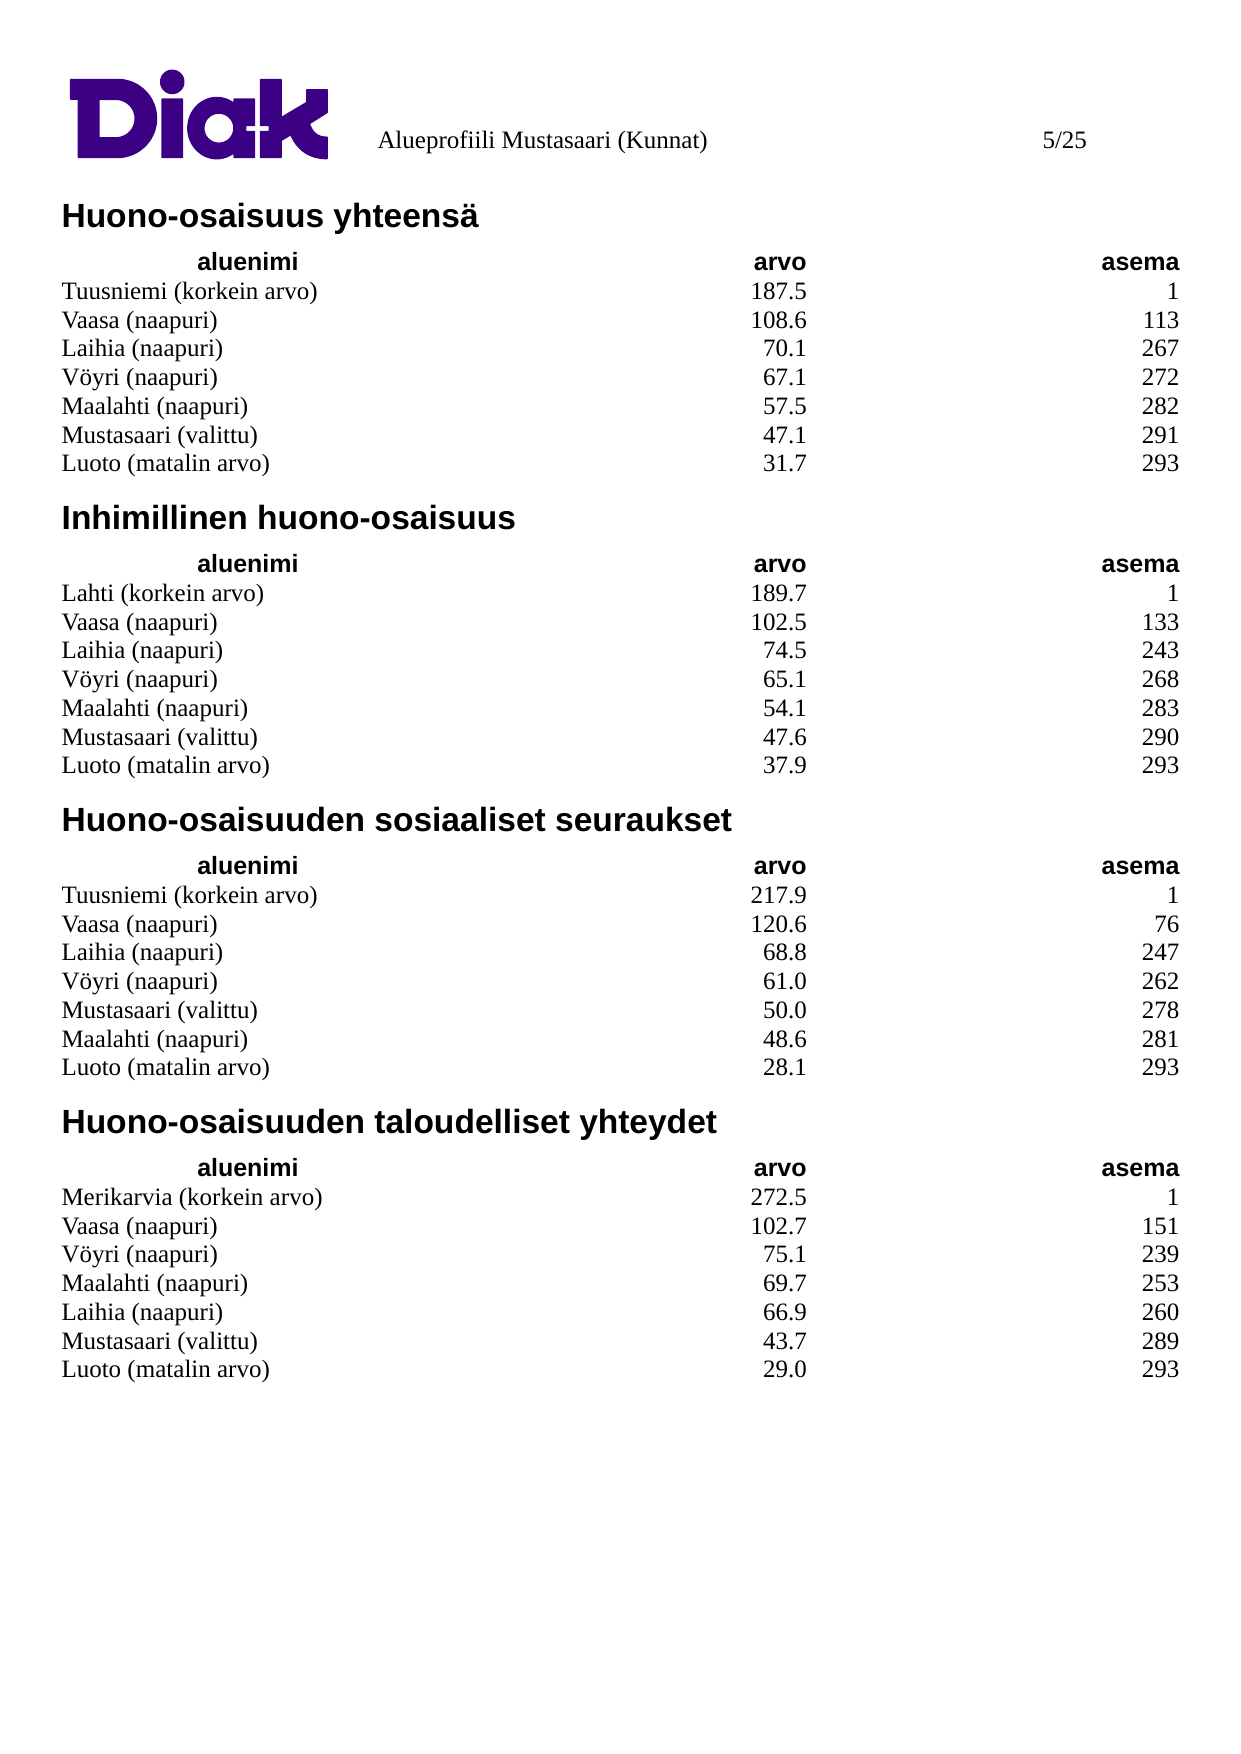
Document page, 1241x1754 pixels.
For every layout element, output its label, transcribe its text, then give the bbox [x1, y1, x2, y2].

table_cell Merikarvia (korkein arvo) [61, 1182, 434, 1211]
table_cell 68.8 [434, 938, 806, 966]
table_cell 48.6 [434, 1024, 806, 1052]
table_cell 1 [806, 578, 1179, 607]
table_cell 74.5 [434, 636, 806, 664]
table_cell 268 [806, 664, 1179, 693]
table_cell 189.7 [434, 578, 806, 607]
table_cell 151 [806, 1211, 1179, 1239]
table_cell 217.9 [434, 880, 806, 909]
table_cell 54.1 [434, 693, 806, 722]
table_cell Luoto (matalin arvo) [61, 1053, 434, 1081]
table_header asema [806, 549, 1179, 578]
table_cell 243 [806, 636, 1179, 664]
table_header arvo [434, 549, 806, 578]
table_cell Vöyri (naapuri) [61, 966, 434, 995]
table_cell Vaasa (naapuri) [61, 909, 434, 937]
table_cell 290 [806, 722, 1179, 751]
table_cell 120.6 [434, 909, 806, 937]
table_cell 61.0 [434, 966, 806, 995]
table_cell 293 [806, 1355, 1179, 1383]
table_cell Vaasa (naapuri) [61, 305, 434, 333]
table_cell Laihia (naapuri) [61, 334, 434, 362]
table_cell 247 [806, 938, 1179, 966]
subtitle Huono-osaisuuden sosiaaliset seuraukset [61, 800, 1179, 839]
table_header arvo [434, 851, 806, 880]
table_cell 65.1 [434, 664, 806, 693]
table_cell 29.0 [434, 1355, 806, 1383]
table_cell Laihia (naapuri) [61, 938, 434, 966]
table_header asema [806, 851, 1179, 880]
table_cell 66.9 [434, 1297, 806, 1326]
table_cell 70.1 [434, 334, 806, 362]
table_cell Lahti (korkein arvo) [61, 578, 434, 607]
table_header aluenimi [61, 549, 434, 578]
table_cell Vöyri (naapuri) [61, 362, 434, 391]
table_cell Luoto (matalin arvo) [61, 449, 434, 477]
table_header aluenimi [61, 851, 434, 880]
table_cell 113 [806, 305, 1179, 333]
table_header asema [806, 1153, 1179, 1182]
subtitle Inhimillinen huono-osaisuus [61, 498, 1179, 537]
table_cell 278 [806, 995, 1179, 1024]
table_cell Tuusniemi (korkein arvo) [61, 880, 434, 909]
subtitle Huono-osaisuuden taloudelliset yhteydet [61, 1102, 1179, 1141]
table_cell 262 [806, 966, 1179, 995]
table_cell Vöyri (naapuri) [61, 1240, 434, 1268]
table_cell 289 [806, 1326, 1179, 1354]
table_header aluenimi [61, 247, 434, 276]
table_cell 272 [806, 362, 1179, 391]
table_header arvo [434, 1153, 806, 1182]
table_cell Maalahti (naapuri) [61, 1024, 434, 1052]
table_cell 102.7 [434, 1211, 806, 1239]
table_cell 291 [806, 420, 1179, 448]
table_cell 282 [806, 391, 1179, 420]
table_cell 28.1 [434, 1053, 806, 1081]
table_cell Vöyri (naapuri) [61, 664, 434, 693]
subtitle Huono-osaisuus yhteensä [61, 196, 1179, 235]
table_cell 43.7 [434, 1326, 806, 1354]
table_cell 283 [806, 693, 1179, 722]
table_cell 47.1 [434, 420, 806, 448]
table_cell 102.5 [434, 607, 806, 636]
table_cell 293 [806, 751, 1179, 779]
table_cell Luoto (matalin arvo) [61, 1355, 434, 1383]
table_cell 1 [806, 1182, 1179, 1211]
table_header arvo [434, 247, 806, 276]
table_cell Mustasaari (valittu) [61, 722, 434, 751]
table_cell 133 [806, 607, 1179, 636]
table_cell Luoto (matalin arvo) [61, 751, 434, 779]
table_cell 239 [806, 1240, 1179, 1268]
table_cell 281 [806, 1024, 1179, 1052]
table_cell 75.1 [434, 1240, 806, 1268]
table_cell 267 [806, 334, 1179, 362]
table_cell 1 [806, 276, 1179, 305]
table_cell 50.0 [434, 995, 806, 1024]
table_header aluenimi [61, 1153, 434, 1182]
table_cell Laihia (naapuri) [61, 1297, 434, 1326]
table_cell 69.7 [434, 1268, 806, 1297]
table_cell Maalahti (naapuri) [61, 693, 434, 722]
table_cell Maalahti (naapuri) [61, 1268, 434, 1297]
table_header asema [806, 247, 1179, 276]
table_cell 253 [806, 1268, 1179, 1297]
table_cell 67.1 [434, 362, 806, 391]
table_cell Mustasaari (valittu) [61, 995, 434, 1024]
table_cell Vaasa (naapuri) [61, 1211, 434, 1239]
table_cell 31.7 [434, 449, 806, 477]
table_cell Maalahti (naapuri) [61, 391, 434, 420]
table_cell 37.9 [434, 751, 806, 779]
table_cell 76 [806, 909, 1179, 937]
table_cell 272.5 [434, 1182, 806, 1211]
table_cell 260 [806, 1297, 1179, 1326]
table_cell 57.5 [434, 391, 806, 420]
table_cell 108.6 [434, 305, 806, 333]
table_cell Mustasaari (valittu) [61, 1326, 434, 1354]
table_cell Mustasaari (valittu) [61, 420, 434, 448]
table_cell 47.6 [434, 722, 806, 751]
table_cell 293 [806, 449, 1179, 477]
table_cell Laihia (naapuri) [61, 636, 434, 664]
table_cell Vaasa (naapuri) [61, 607, 434, 636]
table_cell Tuusniemi (korkein arvo) [61, 276, 434, 305]
table_cell 187.5 [434, 276, 806, 305]
table_cell 293 [806, 1053, 1179, 1081]
table_cell 1 [806, 880, 1179, 909]
